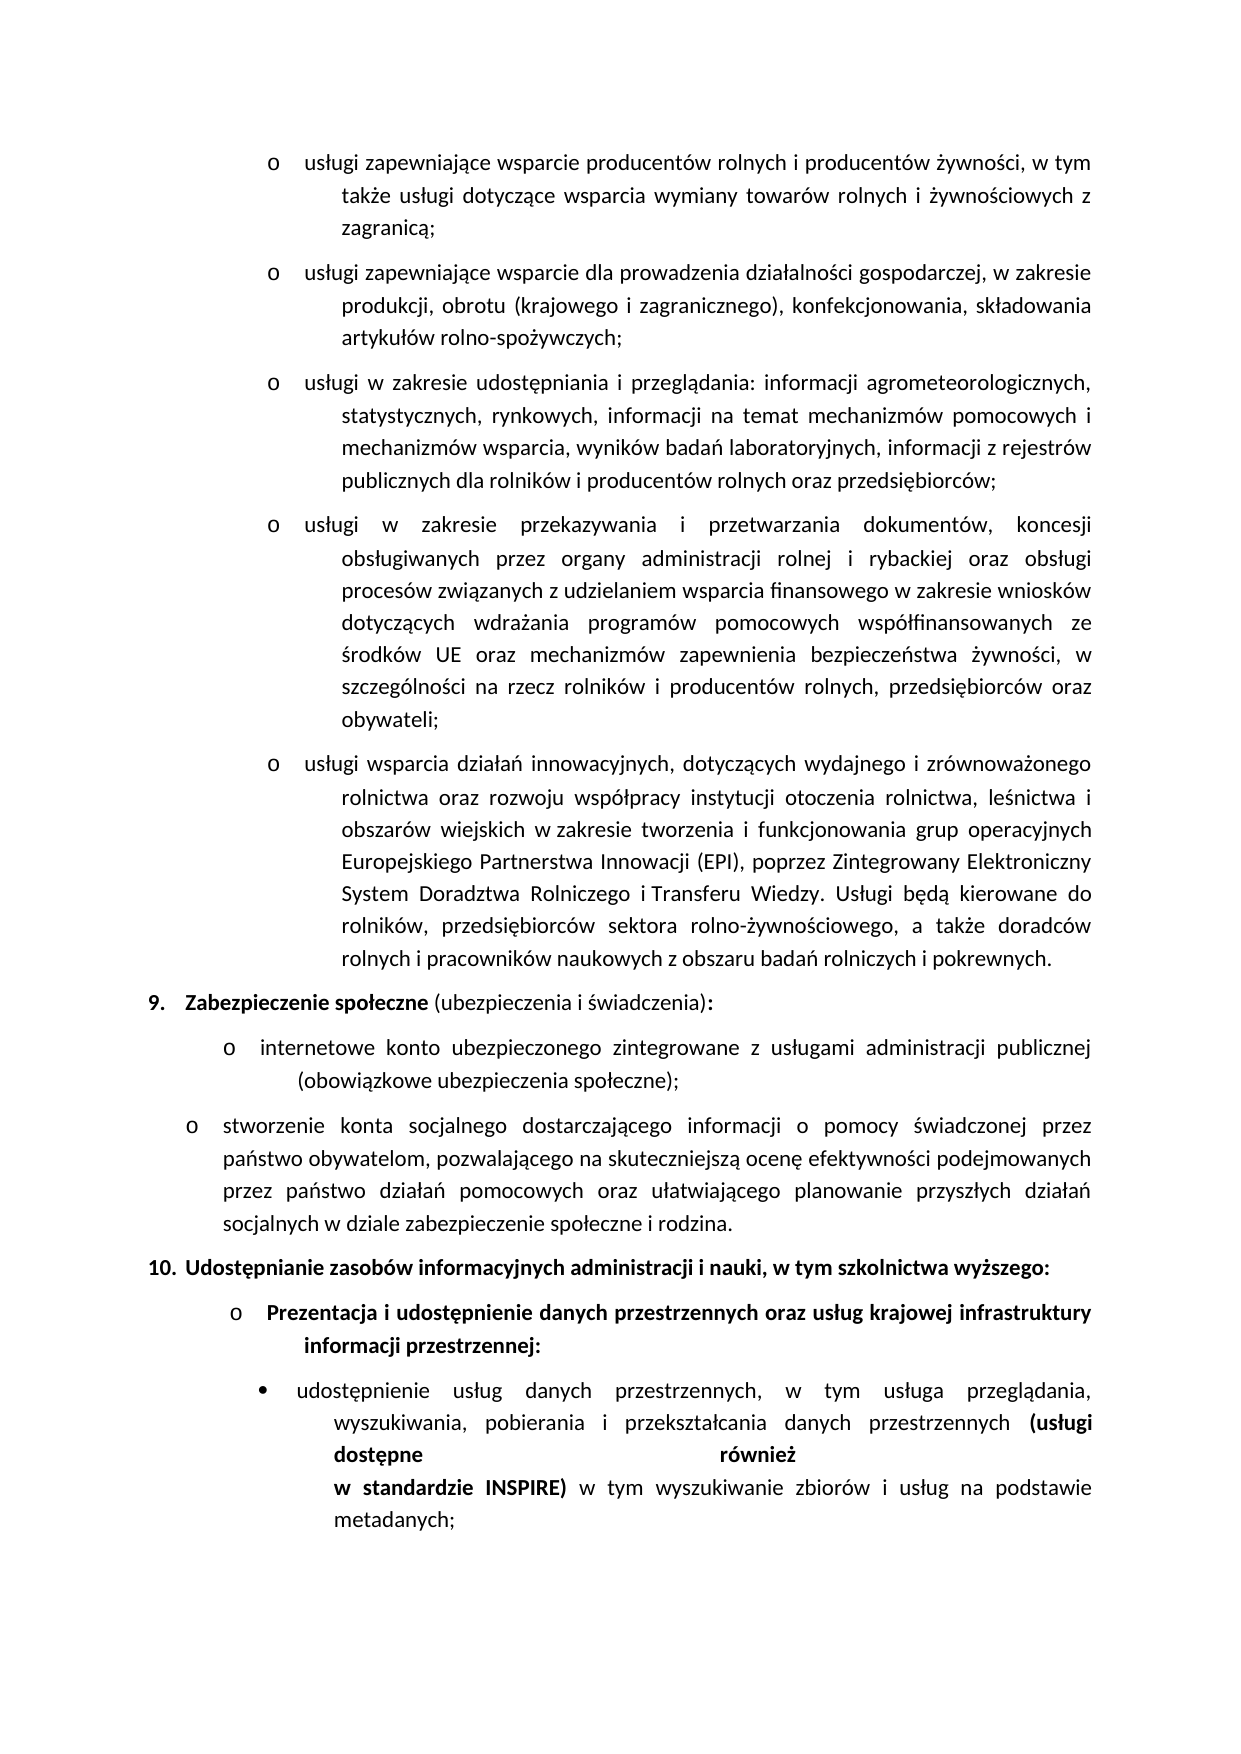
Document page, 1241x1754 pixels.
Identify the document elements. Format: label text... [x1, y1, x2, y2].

list usługi wsparcia działań innowacyjnych, dotyczących wydajnego i zrównoważonego rolnictwa oraz rozwoju współpracy instytucji otoczenia rolnictwa, leśnictwa i obszarów wiejskich w zakresie tworzenia i funkcjonowania grup operacyjnych Europejskiego Partnerstwa Innowacji (EPI), poprzez Zintegrowany Elektroniczny System Doradztwa Rolniczego i Transferu Wiedzy. Usługi będą kierowane do rolników, przedsiębiorców sektora rolno-żywnościowego, a także doradców rolnych i pracowników naukowych z obszaru badań rolniczych i pokrewnych. [267, 749, 1093, 972]
list udostępnienie usług danych przestrzennych, w tym usługa przeglądania, wyszukiwania, pobierania i przekształcania danych przestrzennych (usługi dostępne również w standardzie INSPIRE) w tym wyszukiwanie zbiorów i usług na podstawie metadanych; [259, 1376, 1093, 1533]
list stworzenie konta socjalnego dostarczającego informacji o pomocy świadczonej przez państwo obywatelom, pozwalającego na skuteczniejszą ocenę efektywności podejmowanych przez państwo działań pomocowych oraz ułatwiającego planowanie przyszłych działań socjalnych w dziale zabezpieczenie społeczne i rodzina. [185, 1111, 1093, 1237]
list Prezentacja i udostępnienie danych przestrzennych oraz usług krajowej infrastruktury informacji przestrzennej: [229, 1298, 1093, 1359]
list Udostępnianie zasobów informacyjnych administracji i nauki, w tym szkolnictwa wyższego: [148, 1253, 1093, 1281]
list usługi w zakresie udostępniania i przeglądania: informacji agrometeorologicznych, statystycznych, rynkowych, informacji na temat mechanizmów pomocowych i mechanizmów wsparcia, wyników badań laboratoryjnych, informacji z rejestrów publicznych dla rolników i producentów rolnych oraz przedsiębiorców; [267, 368, 1093, 494]
list Zabezpieczenie społeczne (ubezpieczenia i świadczenia): [148, 988, 1093, 1016]
list internetowe konto ubezpieczonego zintegrowane z usługami administracji publicznej (obowiązkowe ubezpieczenia społeczne); [222, 1033, 1093, 1094]
list usługi w zakresie przekazywania i przetwarzania dokumentów, koncesji obsługiwanych przez organy administracji rolnej i rybackiej oraz obsługi procesów związanych z udzielaniem wsparcia finansowego w zakresie wniosków dotyczących wdrażania programów pomocowych współfinansowanych ze środków UE oraz mechanizmów zapewnienia bezpieczeństwa żywności, w szczególności na rzecz rolników i producentów rolnych, przedsiębiorców oraz obywateli; [267, 510, 1093, 733]
list usługi zapewniające wsparcie dla prowadzenia działalności gospodarczej, w zakresie produkcji, obrotu (krajowego i zagranicznego), konfekcjonowania, składowania artykułów rolno-spożywczych; [267, 258, 1093, 351]
list usługi zapewniające wsparcie producentów rolnych i producentów żywności, w tym także usługi dotyczące wsparcia wymiany towarów rolnych i żywnościowych z zagranicą; [267, 148, 1093, 241]
